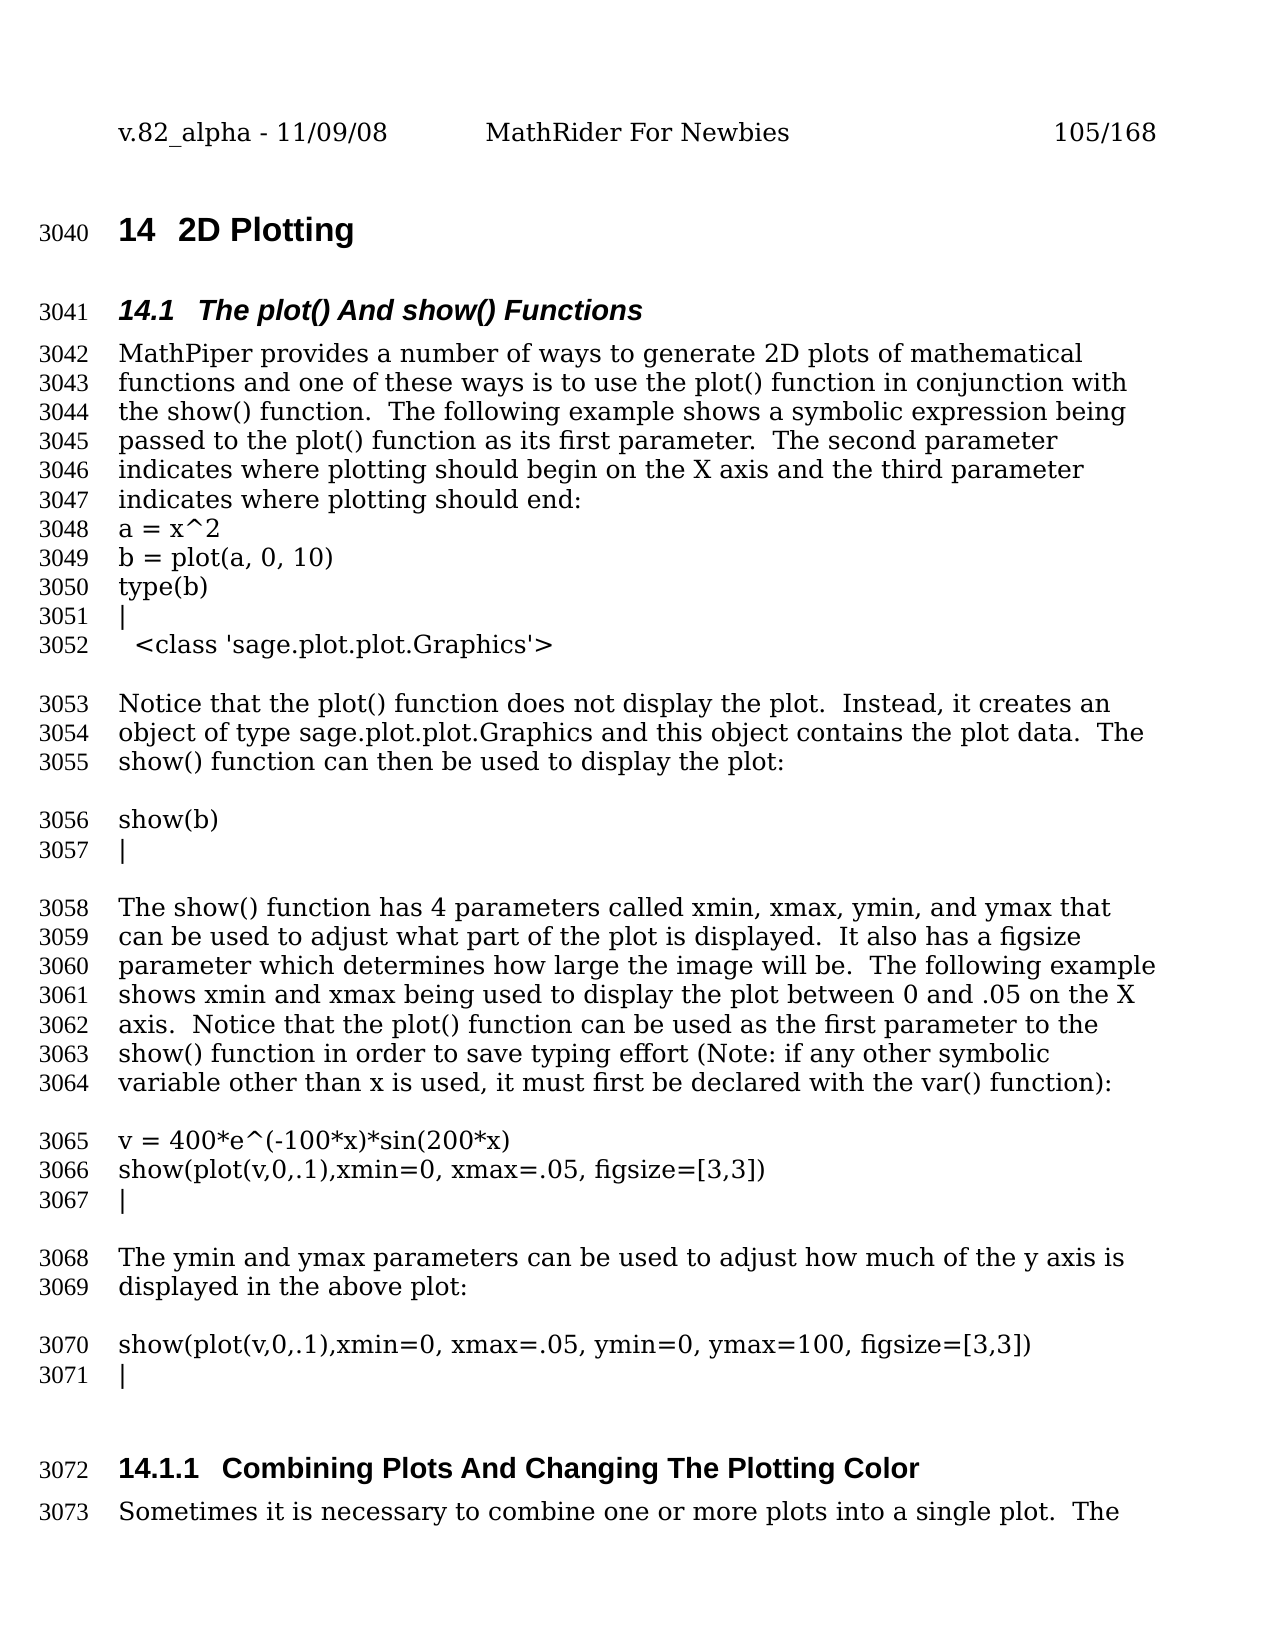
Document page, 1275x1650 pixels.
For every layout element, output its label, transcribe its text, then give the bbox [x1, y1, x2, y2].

text b = plot(a, 0, 10) [118, 543, 1157, 572]
text show(b) [118, 806, 1157, 835]
text <class 'sage.plot.plot.Graphics'> [118, 631, 1157, 660]
text v = 400*e^(-100*x)*sin(200*x) [118, 1126, 1157, 1156]
text Sometimes it is necessary to combine one or more plots into a single plot. The [118, 1497, 1157, 1526]
text a = x^2 [118, 514, 1157, 543]
text | [118, 1185, 1157, 1214]
subtitle The plot() And show() Functions [118, 293, 1157, 327]
subtitle Combining Plots And Changing The Plotting Color [118, 1451, 1157, 1485]
text show(plot(v,0,.1),xmin=0, xmax=.05, figsize=[3,3]) [118, 1156, 1157, 1185]
text | [118, 601, 1157, 631]
text Notice that the plot() function does not display the plot. Instead, it creates an object of type sage.plot.plot.Graphics and this object contains the plot data. The show() function can then be used to display the plot: [118, 689, 1157, 776]
text The show() function has 4 parameters called xmin, xmax, ymin, and ymax that can be used to adjust what part of the plot is displayed. It also has a figsize parameter which determines how large the image will be. The following example shows xmin and xmax being used to display the plot between 0 and .05 on the X axis. Notice that the plot() function can be used as the first parameter to the show() function in order to save typing effort (Note: if any other symbolic variable other than x is used, it must first be declared with the var() function): [118, 893, 1157, 1097]
text | [118, 1360, 1157, 1389]
text show(plot(v,0,.1),xmin=0, xmax=.05, ymin=0, ymax=100, figsize=[3,3]) [118, 1331, 1157, 1360]
text type(b) [118, 572, 1157, 601]
subtitle 2D Plotting [118, 210, 1157, 248]
text | [118, 835, 1157, 864]
text The ymin and ymax parameters can be used to adjust how much of the y axis is displayed in the above plot: [118, 1243, 1157, 1301]
text MathPiper provides a number of ways to generate 2D plots of mathematical functions and one of these ways is to use the plot() function in conjunction with the show() function. The following example shows a symbolic expression being passed to the plot() function as its first parameter. The second parameter indicates where plotting should begin on the X axis and the third parameter indicates where plotting should end: [118, 339, 1157, 514]
